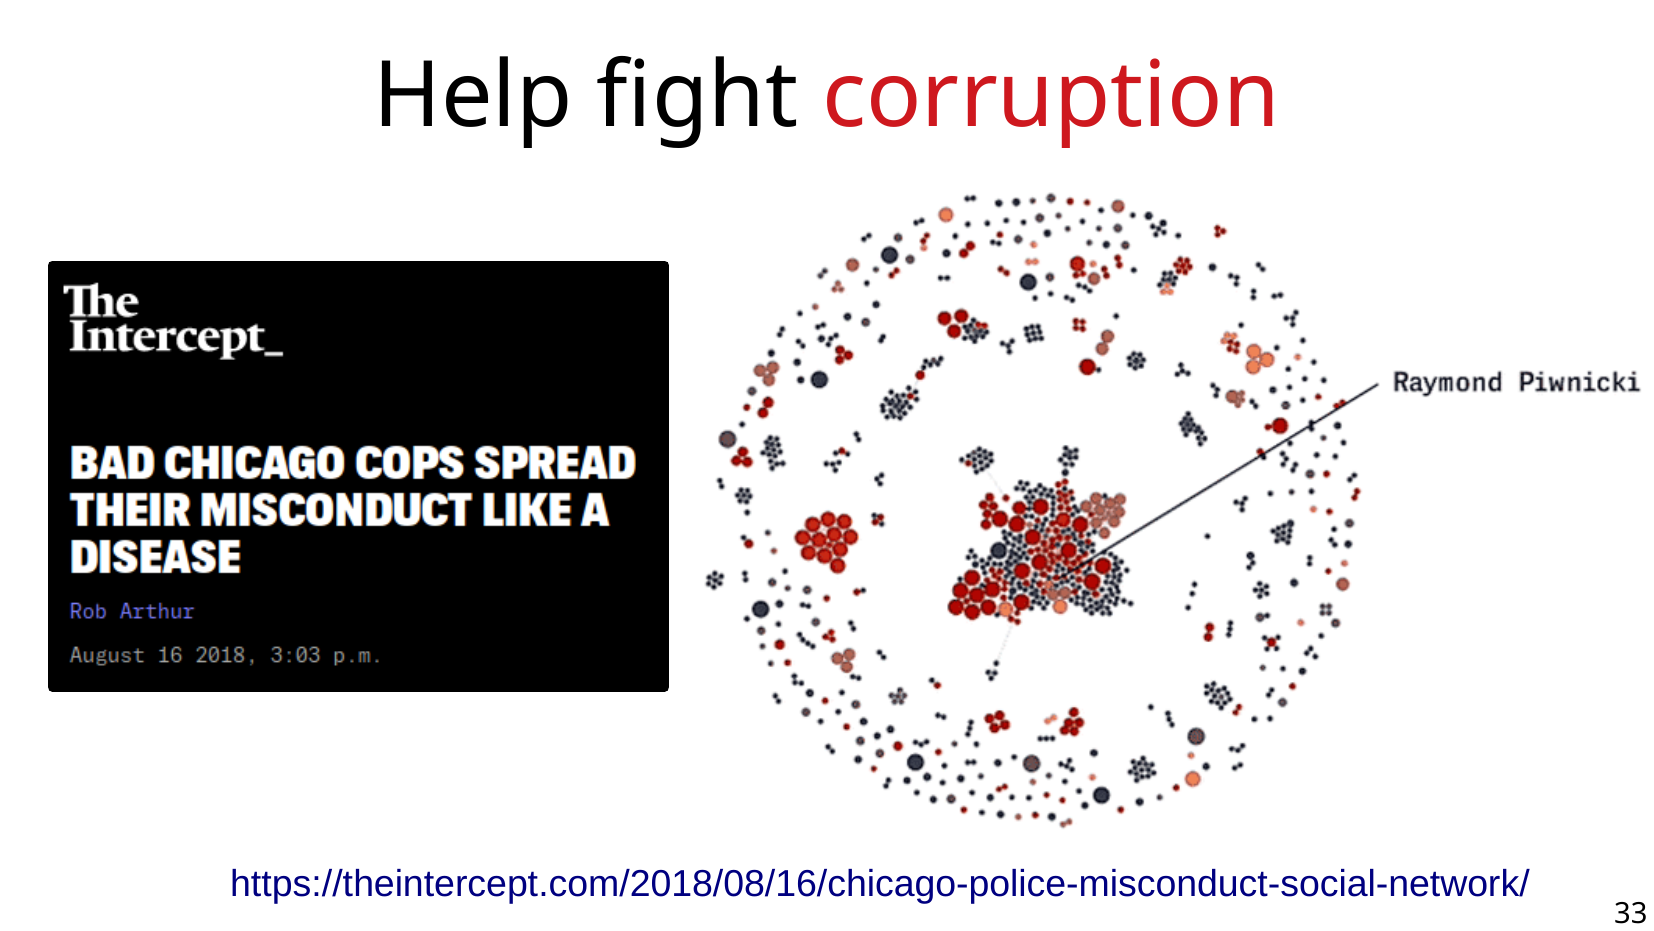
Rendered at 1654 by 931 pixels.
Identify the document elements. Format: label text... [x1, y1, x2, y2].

picture [56, 270, 661, 683]
title Help fight corruption [82, 1, 1571, 181]
text_box https://theintercept.com/2018/08/16/chicago-police-misconduct-social-network/ [215, 855, 1546, 912]
picture [687, 180, 1654, 840]
